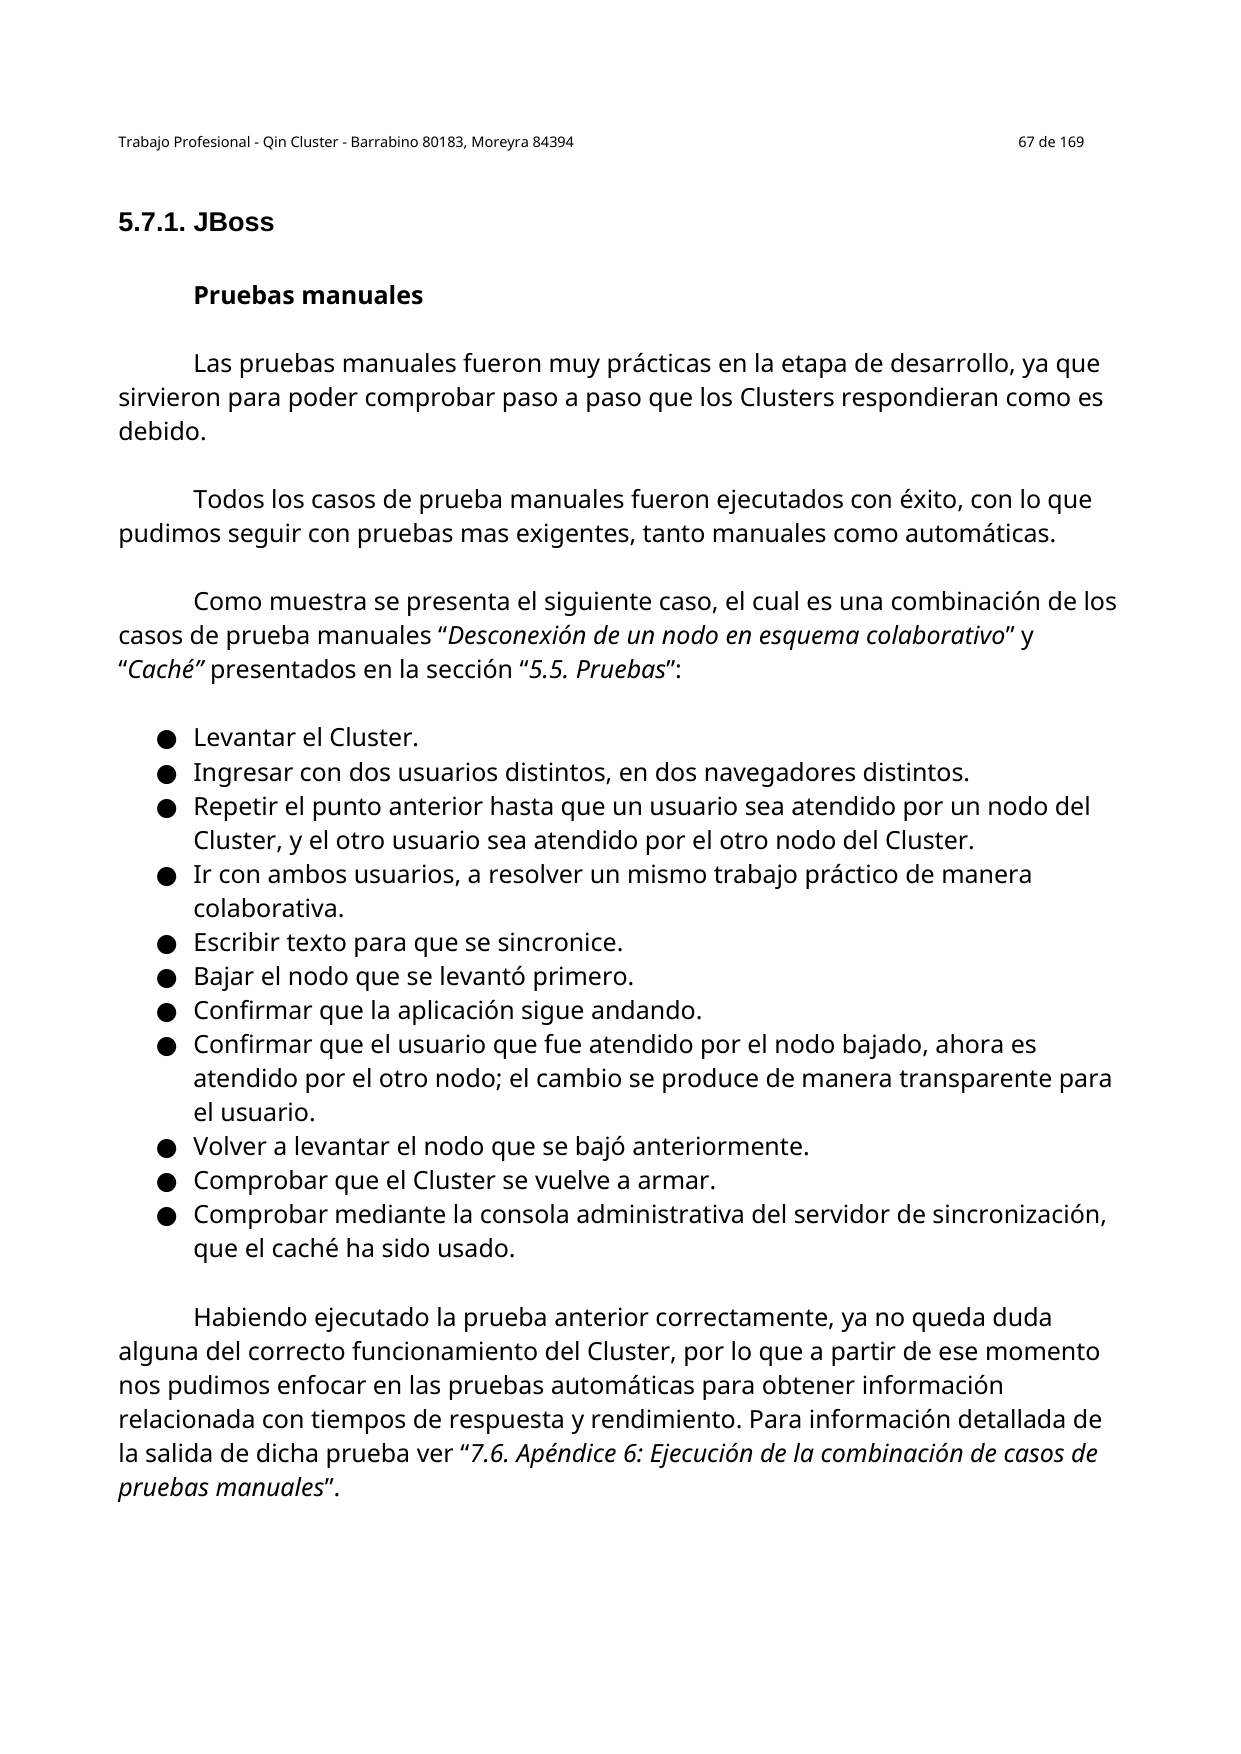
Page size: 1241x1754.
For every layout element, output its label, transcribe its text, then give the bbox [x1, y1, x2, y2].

text Pruebas manuales [118, 277, 1122, 311]
subtitle 5.7.1. JBoss [118, 207, 1122, 237]
text Como muestra se presenta el siguiente caso, el cual es una combinación de los casos de prueba manuales “Desconexión de un nodo en esquema colaborativo” y “Caché” presentados en la sección “5.5. Pruebas”: [118, 584, 1122, 686]
text Todos los casos de prueba manuales fueron ejecutados con éxito, con lo que pudimos seguir con pruebas mas exigentes, tanto manuales como automáticas. [118, 482, 1122, 550]
text Habiendo ejecutado la prueba anterior correctamente, ya no queda duda alguna del correcto funcionamiento del Cluster, por lo que a partir de ese momento nos pudimos enfocar en las pruebas automáticas para obtener información relacionada con tiempos de respuesta y rendimiento. Para información detallada de la salida de dicha prueba ver “7.6. Apéndice 6: Ejecución de la combinación de casos de pruebas manuales”. [118, 1299, 1122, 1503]
list Comprobar que el Cluster se vuelve a armar. [156, 1163, 1122, 1197]
list Levantar el Cluster. [156, 720, 1122, 754]
list Repetir el punto anterior hasta que un usuario sea atendido por un nodo del Cluster, y el otro usuario sea atendido por el otro nodo del Cluster. [156, 788, 1122, 856]
list Comprobar mediante la consola administrativa del servidor de sincronización, que el caché ha sido usado. [156, 1197, 1122, 1265]
list Confirmar que la aplicación sigue andando. [156, 993, 1122, 1027]
list Escribir texto para que se sincronice. [156, 924, 1122, 958]
list Bajar el nodo que se levantó primero. [156, 958, 1122, 993]
text Las pruebas manuales fueron muy prácticas en la etapa de desarrollo, ya que sirvieron para poder comprobar paso a paso que los Clusters respondieran como es debido. [118, 345, 1122, 448]
list Confirmar que el usuario que fue atendido por el nodo bajado, ahora es atendido por el otro nodo; el cambio se produce de manera transparente para el usuario. [156, 1027, 1122, 1129]
list Volver a levantar el nodo que se bajó anteriormente. [156, 1129, 1122, 1163]
list Ir con ambos usuarios, a resolver un mismo trabajo práctico de manera colaborativa. [156, 856, 1122, 924]
list Ingresar con dos usuarios distintos, en dos navegadores distintos. [156, 754, 1122, 788]
